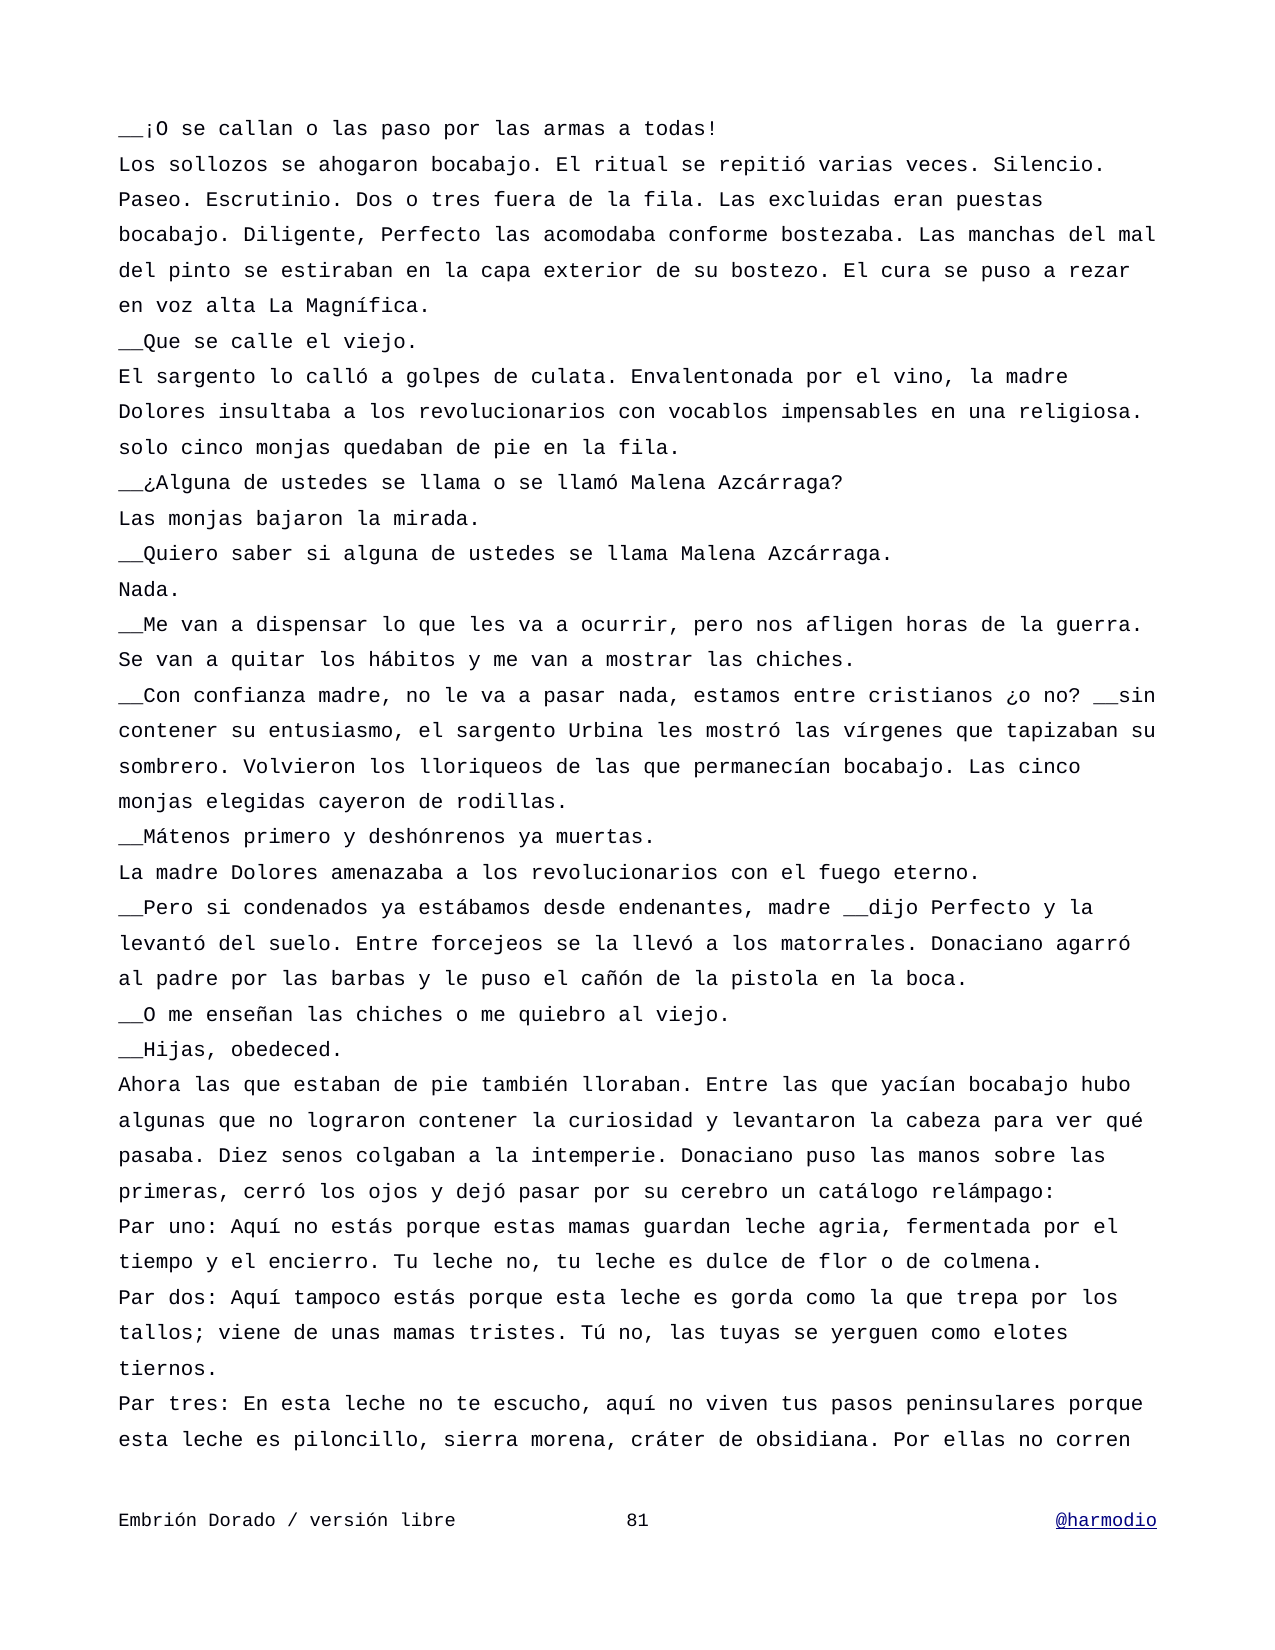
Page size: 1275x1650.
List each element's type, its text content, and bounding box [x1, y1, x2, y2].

text __¡O se callan o las paso por las armas a todas! [118, 118, 1157, 142]
text Los sollozos se ahogaron bocabajo. El ritual se repitió varias veces. Silencio. [118, 153, 1157, 177]
text __Pero si condenados ya estábamos desde endenantes, madre __dijo Perfecto y la levantó del suelo. Entre forcejeos se la llevó a los matorrales. Donaciano agarró al padre por las barbas y le puso el cañón de la pistola en la boca. [118, 897, 1157, 992]
text Ahora las que estaban de pie también lloraban. Entre las que yacían bocabajo hubo algunas que no lograron contener la curiosidad y levantaron la cabeza para ver qué pasaba. Diez senos colgaban a la intemperie. Donaciano puso las manos sobre las primeras, cerró los ojos y dejó pasar por su cerebro un catálogo relámpago: [118, 1074, 1157, 1204]
text __Me van a dispensar lo que les va a ocurrir, pero nos afligen horas de la guerra. Se van a quitar los hábitos y me van a mostrar las chiches. [118, 614, 1157, 673]
text Paseo. Escrutinio. Dos o tres fuera de la fila. Las excluidas eran puestas bocabajo. Diligente, Perfecto las acomodaba conforme bostezaba. Las manchas del mal del pinto se estiraban en la capa exterior de su bostezo. El cura se puso a rezar en voz alta La Magnífica. [118, 189, 1157, 319]
text Par tres: En esta leche no te escucho, aquí no viven tus pasos peninsulares porque esta leche es piloncillo, sierra morena, cráter de obsidiana. Por ellas no corren [118, 1393, 1157, 1452]
text La madre Dolores amenazaba a los revolucionarios con el fuego eterno. [118, 862, 1157, 886]
text Par dos: Aquí tampoco estás porque esta leche es gorda como la que trepa por los tallos; viene de unas mamas tristes. Tú no, las tuyas se yerguen como elotes tiernos. [118, 1287, 1157, 1381]
text Las monjas bajaron la mirada. [118, 508, 1157, 531]
text __Hijas, obedeced. [118, 1039, 1157, 1063]
text Par uno: Aquí no estás porque estas mamas guardan leche agria, fermentada por el tiempo y el encierro. Tu leche no, tu leche es dulce de flor o de colmena. [118, 1216, 1157, 1275]
text __¿Alguna de ustedes se llama o se llamó Malena Azcárraga? [118, 472, 1157, 496]
text __Con confianza madre, no le va a pasar nada, estamos entre cristianos ¿o no? __sin contener su entusiasmo, el sargento Urbina les mostró las vírgenes que tapizaban su sombrero. Volvieron los lloriqueos de las que permanecían bocabajo. Las cinco monjas elegidas cayeron de rodillas. [118, 685, 1157, 815]
text __Quiero saber si alguna de ustedes se llama Malena Azcárraga. [118, 543, 1157, 567]
text Nada. [118, 578, 1157, 602]
text __Mátenos primero y deshónrenos ya muertas. [118, 826, 1157, 850]
text El sargento lo calló a golpes de culata. Envalentonada por el vino, la madre Dolores insultaba a los revolucionarios con vocablos impensables en una religiosa. solo cinco monjas quedaban de pie en la fila. [118, 366, 1157, 461]
text __Que se calle el viejo. [118, 331, 1157, 354]
text __O me enseñan las chiches o me quiebro al viejo. [118, 1003, 1157, 1027]
